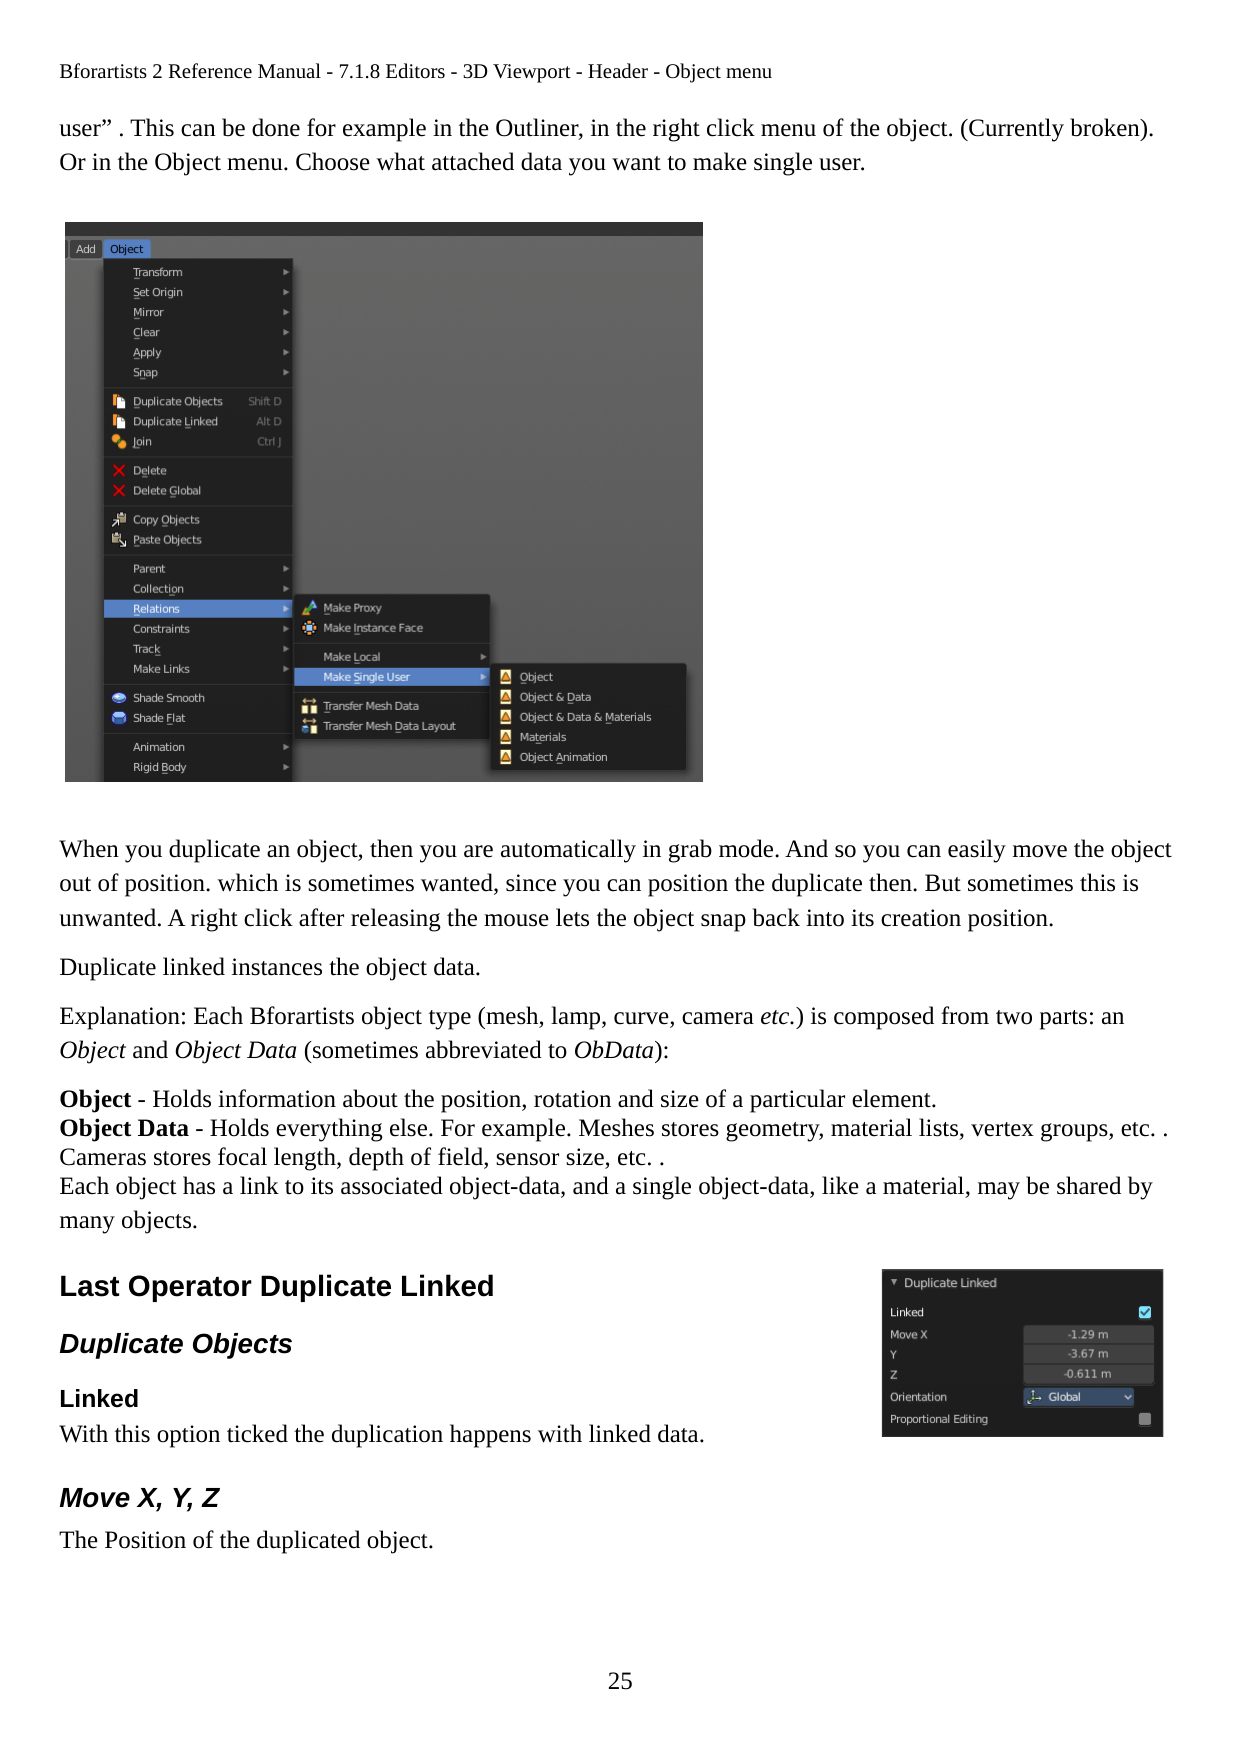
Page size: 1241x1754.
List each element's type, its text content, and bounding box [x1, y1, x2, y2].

subtitle Object Data - Holds everything else. For example. Meshes stores geometry, material lists, vertex groups, etc. . Cameras stores focal length, depth of field, sensor size, etc. . [59, 1113, 1181, 1171]
subtitle Last Operator Duplicate Linked [59, 1269, 881, 1303]
text When you duplicate an object, then you are automatically in grab mode. And so you can easily move the object out of position. which is sometimes wanted, since you can position the duplicate then. But sometimes this is unwanted. A right click after releasing the mouse lets the object snap back into its creation position. [59, 834, 1181, 932]
picture [65, 222, 703, 782]
subtitle [1164, 1384, 1181, 1413]
text Explanation: Each Bforartists object type (mesh, lamp, curve, camera etc.) is composed from two parts: an Object and Object Data (sometimes abbreviated to ObData): [59, 1001, 1181, 1064]
subtitle Move X, Y, Z [59, 1481, 1181, 1513]
subtitle Object - Holds information about the position, rotation and size of a particular element. [59, 1084, 1181, 1113]
subtitle Linked [59, 1384, 881, 1413]
text Duplicate linked instances the object data. [59, 952, 1181, 981]
subtitle Duplicate Objects [59, 1328, 881, 1359]
subtitle [1164, 1328, 1181, 1359]
text The Position of the duplicated object. [59, 1525, 1181, 1554]
text user” . This can be done for example in the Outliner, in the right click menu of the object. (Currently broken). Or in the Object menu. Choose what attached data you want to make single user. [59, 113, 1181, 176]
text With this option ticked the duplication happens with linked data. [59, 1419, 1181, 1448]
picture [881, 1269, 1164, 1437]
text Each object has a link to its associated object-data, and a single object-data, like a material, may be shared by many objects. [59, 1171, 1181, 1234]
